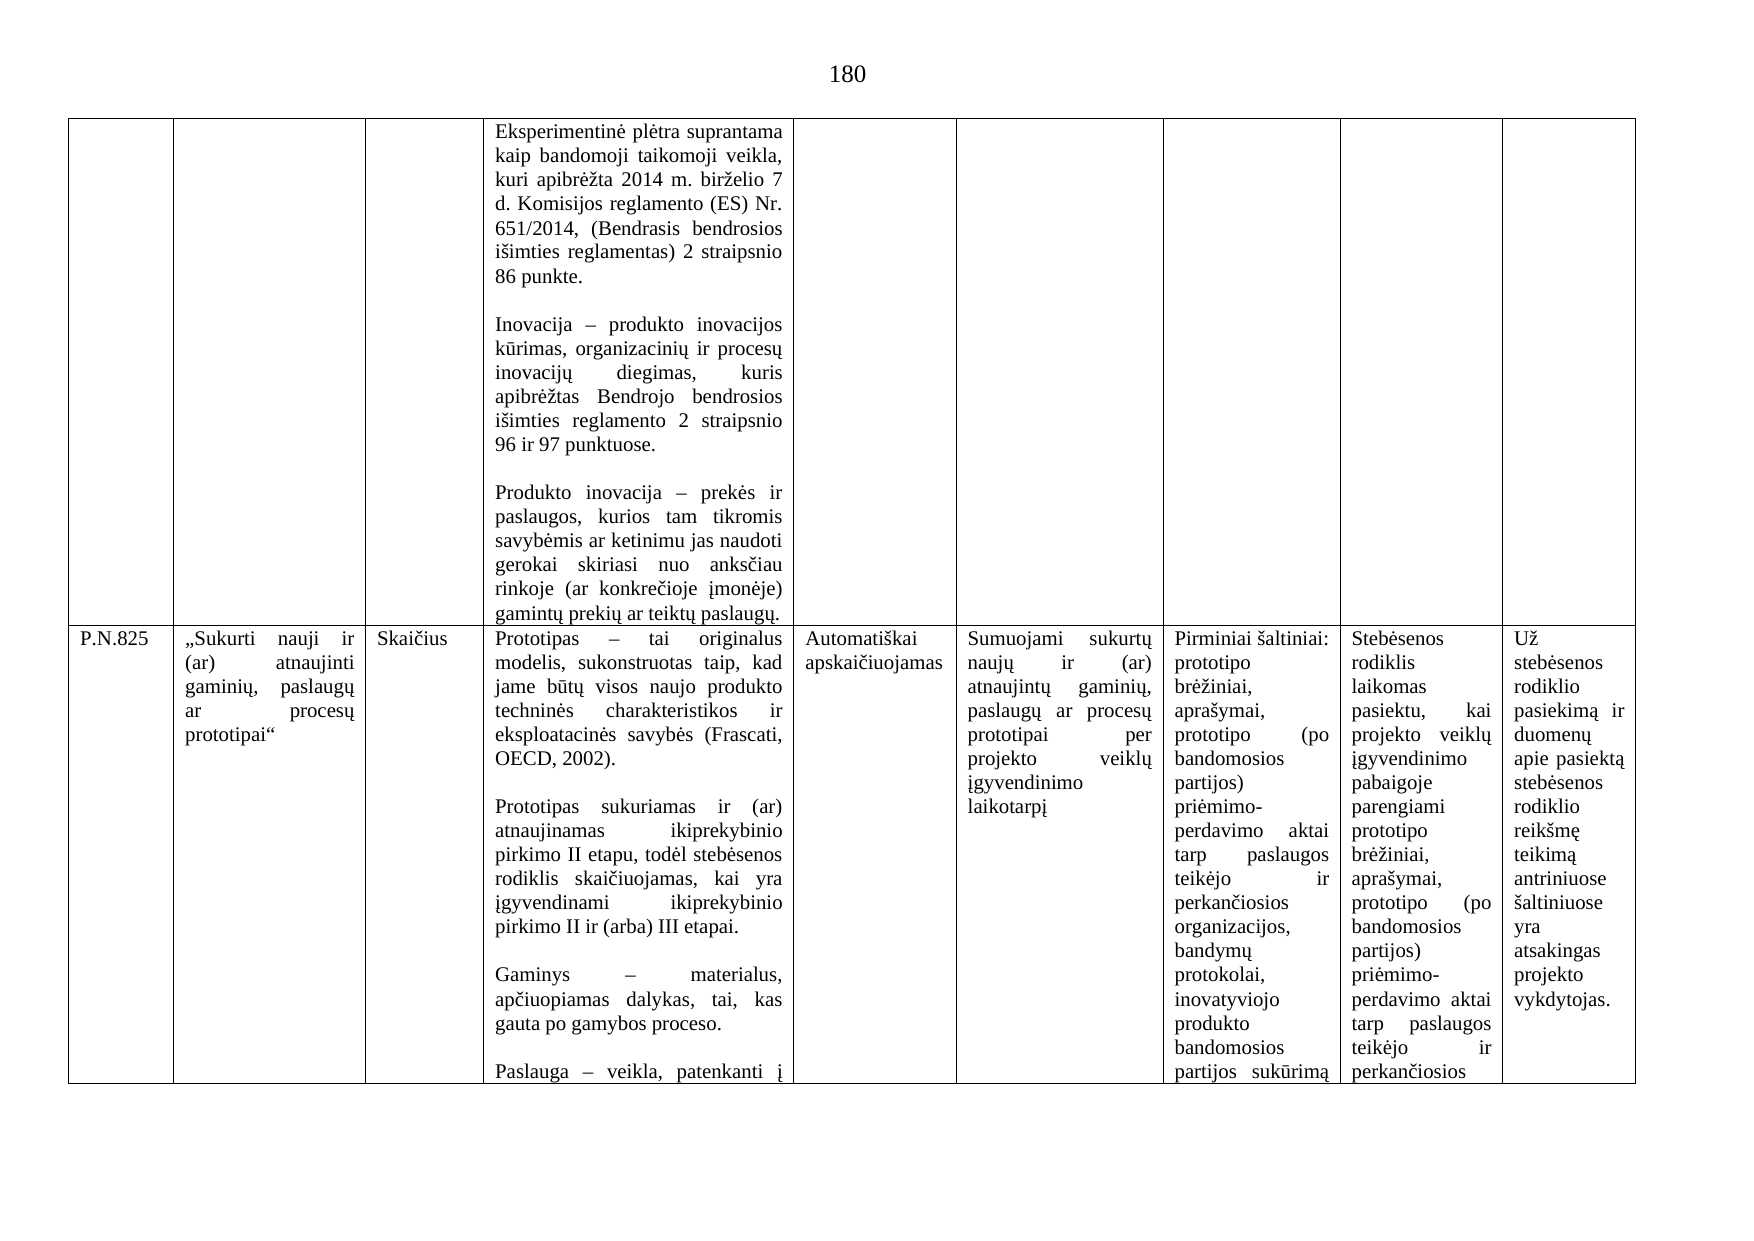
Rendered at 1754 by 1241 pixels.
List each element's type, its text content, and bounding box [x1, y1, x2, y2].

table_cell Sumuojami sukurtų naujų ir (ar) atnaujintų gaminių, paslaugų ar procesų prototipai per projekto veiklų įgyvendinimo laikotarpį [957, 626, 1163, 1083]
table_cell [1503, 119, 1635, 624]
table_cell [174, 119, 365, 624]
table_cell [69, 119, 173, 624]
table_cell Pirminiai šaltiniai: prototipo brėžiniai, aprašymai, prototipo (po bandomosios partijos) priėmimo-perdavimo aktai tarp paslaugos teikėjo ir perkančiosios organizacijos, bandymų protokolai, inovatyviojo produkto bandomosios partijos sukūrimą [1164, 626, 1340, 1083]
table_cell Eksperimentinė plėtra suprantama kaip bandomoji taikomoji veikla, kuri apibrėžta 2014 m. birželio 7 d. Komisijos reglamento (ES) Nr. 651/2014, (Bendrasis bendrosios išimties reglamentas) 2 straipsnio 86 punkte. Inovacija – produkto inovacijos kūrimas, organizacinių ir procesų inovacijų diegimas, kuris apibrėžtas Bendrojo bendrosios išimties reglamento 2 straipsnio 96 ir 97 punktuose. Produkto inovacija – prekės ir paslaugos, kurios tam tikromis savybėmis ar ketinimu jas naudoti gerokai skiriasi nuo anksčiau rinkoje (ar konkrečioje įmonėje) gamintų prekių ar teiktų paslaugų. [484, 119, 793, 624]
table_cell P.N.825 [69, 626, 173, 1083]
table_cell „Sukurti nauji ir (ar) atnaujinti gaminių, paslaugų ar procesų prototipai“ [174, 626, 365, 1083]
table_cell Automatiškai apskaičiuojamas [794, 626, 956, 1083]
table_cell Prototipas – tai originalus modelis, sukonstruotas taip, kad jame būtų visos naujo produkto techninės charakteristikos ir eksploatacinės savybės (Frascati, OECD, 2002). Prototipas sukuriamas ir (ar) atnaujinamas ikiprekybinio pirkimo II etapu, todėl stebėsenos rodiklis skaičiuojamas, kai yra įgyvendinami ikiprekybinio pirkimo II ir (arba) III etapai. Gaminys – materialus, apčiuopiamas dalykas, tai, kas gauta po gamybos proceso. Paslauga – veikla, patenkanti į [484, 626, 793, 1083]
table_cell Stebėsenos rodiklis laikomas pasiektu, kai projekto veiklų įgyvendinimo pabaigoje parengiami prototipo brėžiniai, aprašymai, prototipo (po bandomosios partijos) priėmimo-perdavimo aktai tarp paslaugos teikėjo ir perkančiosios [1341, 626, 1502, 1083]
table_cell Skaičius [366, 626, 483, 1083]
table_cell [794, 119, 956, 624]
table_cell Už stebėsenos rodiklio pasiekimą ir duomenų apie pasiektą stebėsenos rodiklio reikšmę teikimą antriniuose šaltiniuose yra atsakingas projekto vykdytojas. [1503, 626, 1635, 1083]
table_cell [366, 119, 483, 624]
table_cell [1164, 119, 1340, 624]
table_cell [957, 119, 1163, 624]
table_cell [1341, 119, 1502, 624]
